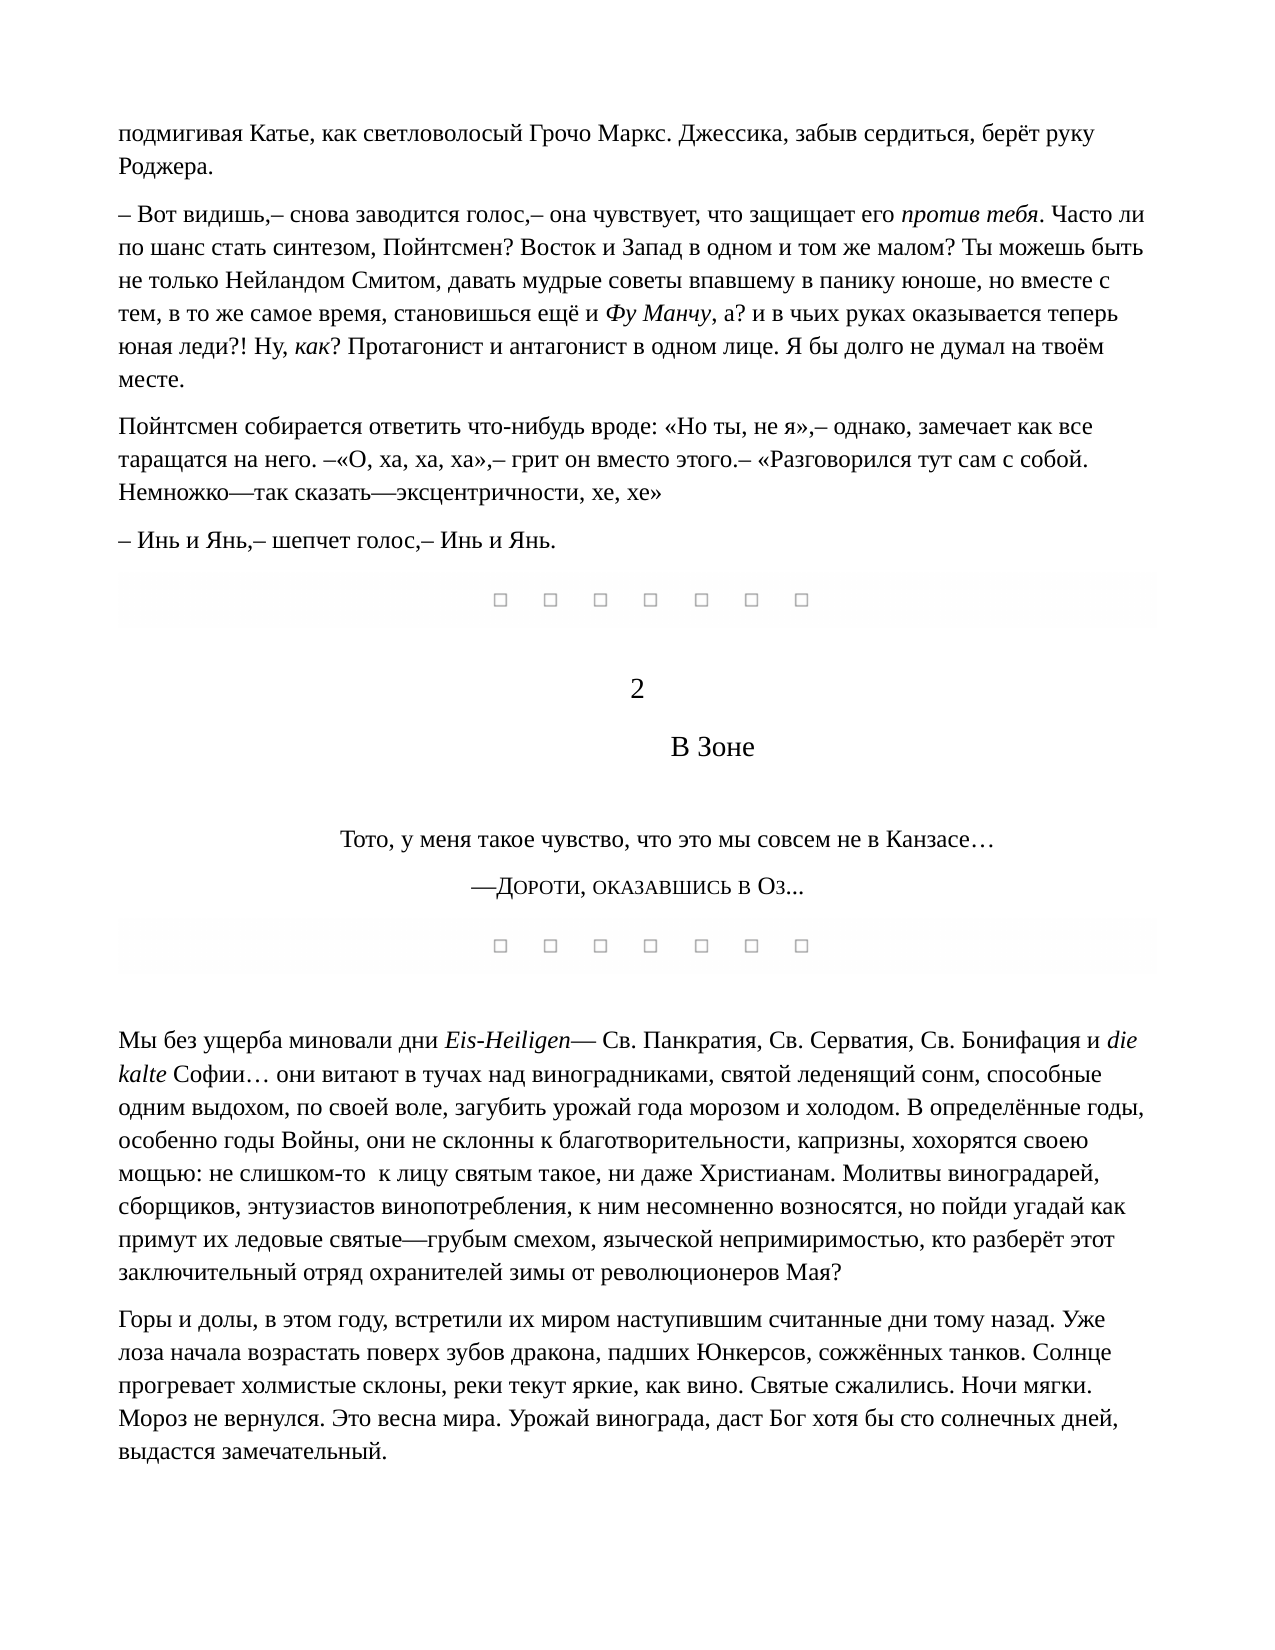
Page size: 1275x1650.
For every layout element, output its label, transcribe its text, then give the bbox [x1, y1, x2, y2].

text – Вот видишь,– снова заводится голос,– она чувствует, что защищает его против тебя. Часто ли по шанс стать синтезом, Пойнтсмен? Восток и Запад в одном и том же малом? Ты можешь быть не только Нейландом Смитом, давать мудрые советы впавшему в панику юноше, но вместе с тем, в то же самое время, становишься ещё и Фу Манчу, а? и в чьих руках оказывается теперь юная леди?! Ну, как? Протагонист и антагонист в одном лице. Я бы долго не думал на твоём месте. [118, 199, 1157, 393]
text Мы без ущерба миновали дни Eis-Heiligen— Св. Панкратия, Св. Серватия, Св. Бонифация и die kalte Софии… они витают в тучах над виноградниками, святой леденящий сонм, способные одним выдохом, по своей воле, загубить урожай года морозом и холодом. В определённые годы, особенно годы Войны, они не склонны к благотворительности, капризны, хохорятся своею мощью: не слишком-то к лицу святым такое, ни даже Христианам. Молитвы виноградарей, сборщиков, энтузиастов винопотребления, к ним несомненно возносятся, но пойди угадай как примут их ледовые святые—грубым смехом, языческой непримиримостью, кто разберёт этот заключительный отряд охранителей зимы от революционеров Мая? [118, 1026, 1157, 1286]
text подмигивая Катье, как светловолосый Грочо Маркс. Джессика, забыв сердиться, берёт руку Роджера. [118, 118, 1157, 180]
text – Инь и Янь,– шепчет голос,– Инь и Янь. [118, 525, 1157, 554]
text Пойнтсмен собирается ответить что-нибудь вроде: «Но ты, не я»,– однако, замечает как все таращатся на него. –«О, ха, ха, ха»,– грит он вместо этого.– «Разговорился тут сам с собой. Немножко—так сказать—эксцентричности, хе, хе» [118, 411, 1157, 506]
subtitle В Зоне [268, 729, 1157, 763]
picture [118, 572, 1157, 628]
text —Дороти, оказавшись в Оз... [118, 871, 1157, 900]
subtitle 2 [118, 671, 1157, 704]
text Горы и долы, в этом году, встретили их миром наступившим считанные дни тому назад. Уже лоза начала возрастать поверх зубов дракона, падших Юнкерсов, сожжённых танков. Солнце прогревает холмистые склоны, реки текут яркие, как вино. Святые сжалились. Ночи мягки. Мороз не вернулся. Это весна мира. Урожай винограда, даст Бог хотя бы сто солнечных дней, выдастся замечательный. [118, 1304, 1157, 1465]
picture [118, 918, 1157, 974]
text Тото, у меня такое чувство, что это мы совсем не в Канзасе… [340, 824, 1157, 852]
